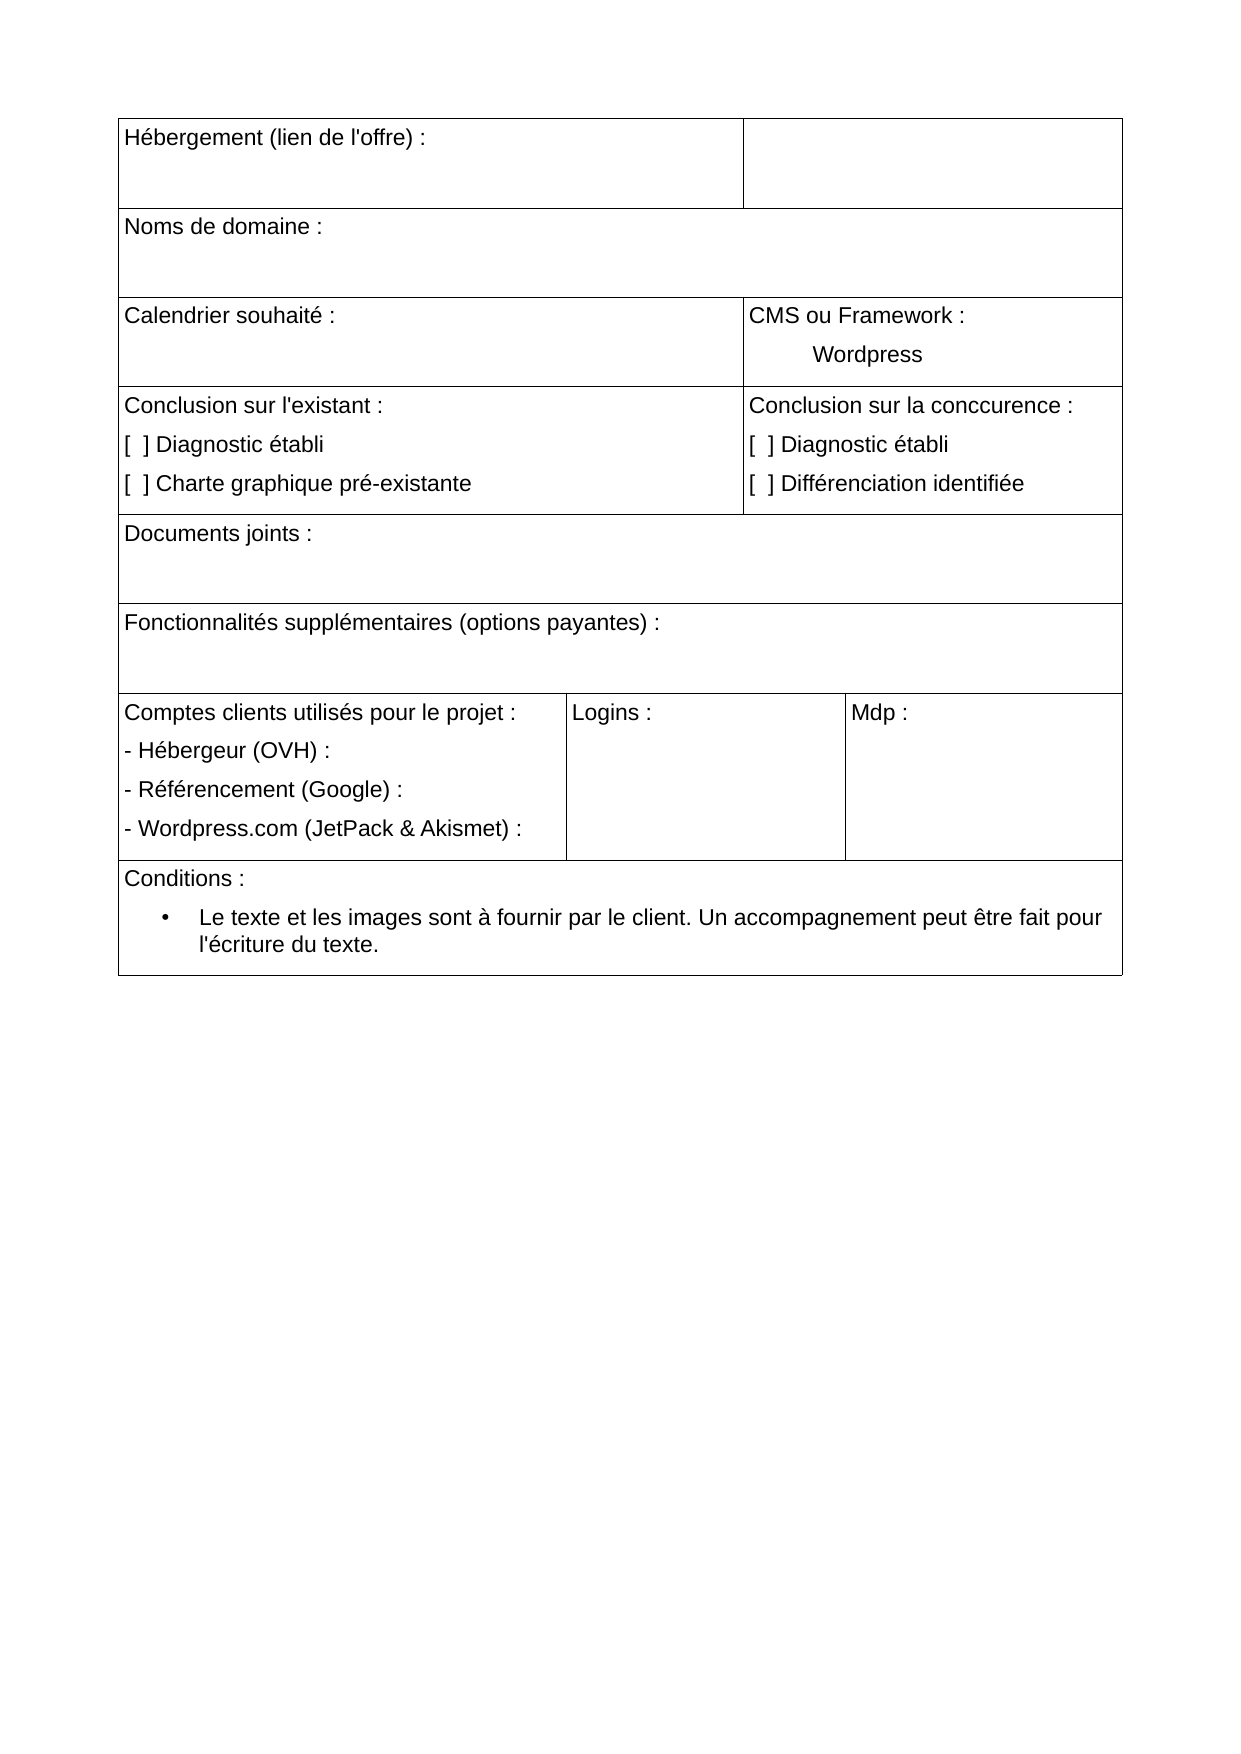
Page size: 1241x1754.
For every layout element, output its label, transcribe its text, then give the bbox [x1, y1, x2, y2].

table_cell Comptes clients utilisés pour le projet : - Hébergeur (OVH) : - Référencement (Google) : - Wordpress.com (JetPack & Akismet) : [119, 694, 566, 859]
table_cell Hébergement (lien de l'offre) : [119, 119, 743, 207]
table_cell Conditions : Le texte et les images sont à fournir par le client. Un accompagnement peut être fait pour l'écriture du texte. [119, 861, 1122, 975]
table_cell Fonctionnalités supplémentaires (options payantes) : [119, 604, 1122, 693]
table_cell Conclusion sur l'existant : [ ] Diagnostic établi [ ] Charte graphique pré-existante [119, 387, 743, 514]
table_cell Documents joints : [119, 515, 1122, 603]
table_cell CMS ou Framework : Wordpress [744, 298, 1122, 386]
table_cell Mdp : [846, 694, 1122, 859]
table_cell Conclusion sur la conccurence : [ ] Diagnostic établi [ ] Différenciation identifiée [744, 387, 1122, 514]
table_cell Noms de domaine : [119, 209, 1122, 297]
table_cell [744, 119, 1122, 207]
table_cell Logins : [567, 694, 845, 859]
table_cell Calendrier souhaité : [119, 298, 743, 386]
